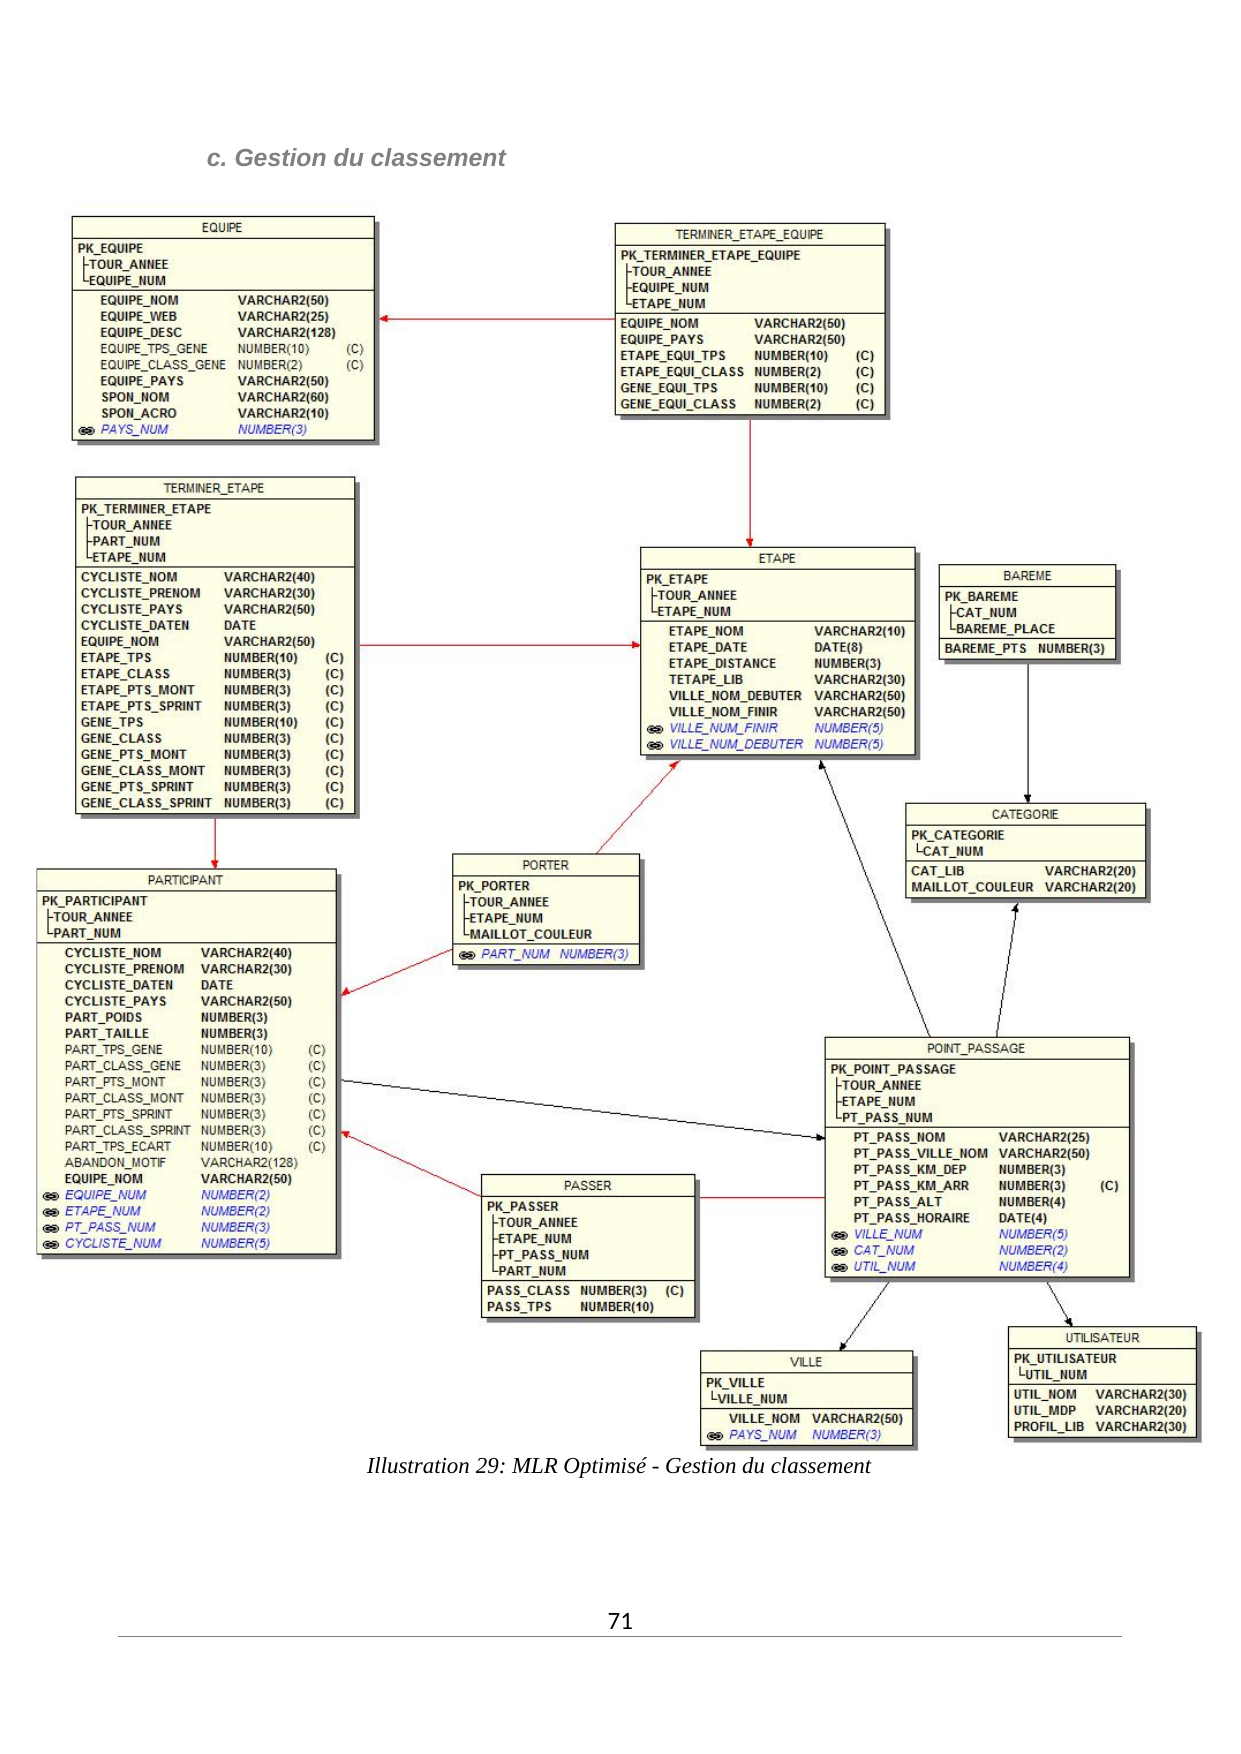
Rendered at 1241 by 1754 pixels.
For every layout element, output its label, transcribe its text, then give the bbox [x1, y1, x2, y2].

subtitle Gestion du classement [207, 143, 1122, 171]
text Illustration 29: MLR Optimisé - Gestion du classement [37, 1453, 1203, 1479]
picture [36, 201, 1204, 1453]
